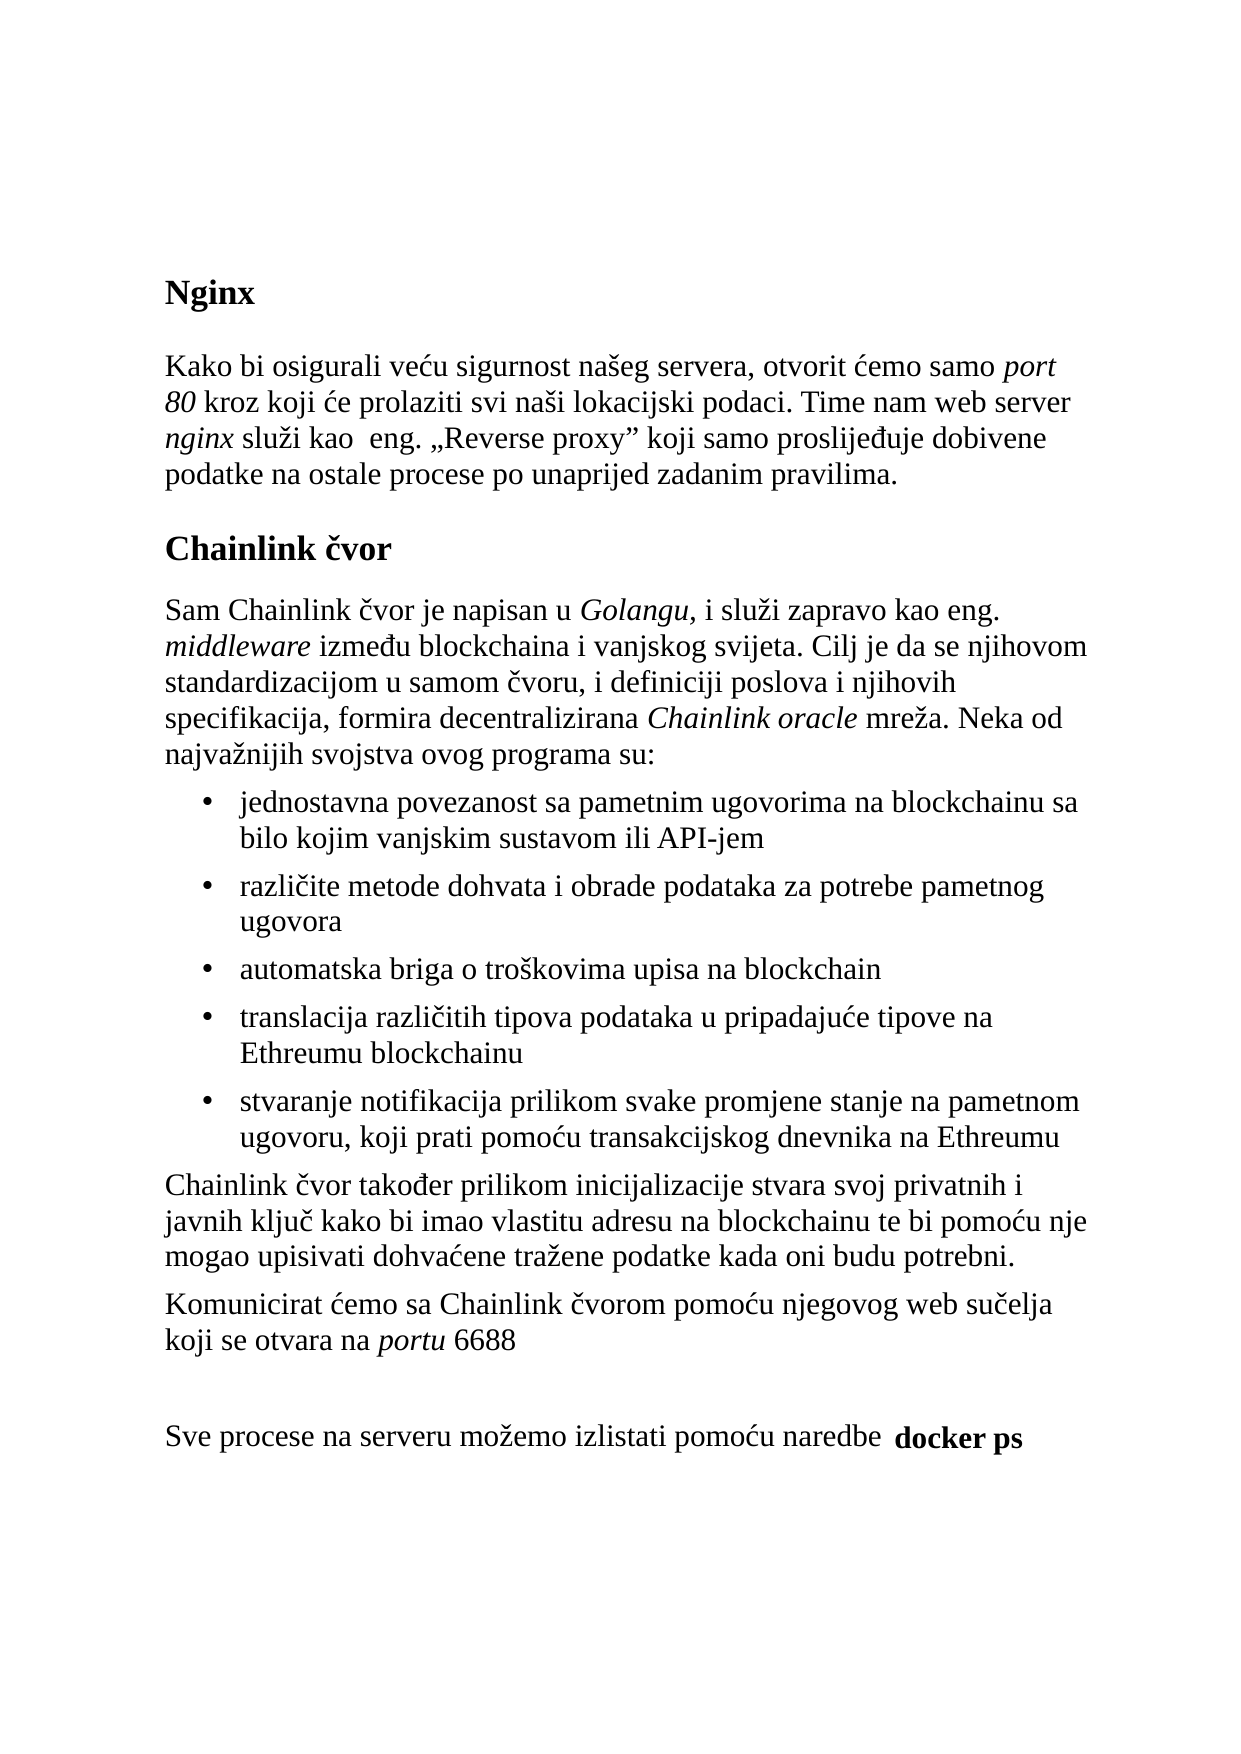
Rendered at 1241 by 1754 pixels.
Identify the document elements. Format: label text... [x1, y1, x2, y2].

list translacija različitih tipova podataka u pripadajuće tipove na Ethreumu blockchainu [202, 998, 1092, 1070]
list različite metode dohvata i obrade podataka za potrebe pametnog ugovora [202, 867, 1092, 939]
list stvaranje notifikacija prilikom svake promjene stanje na pametnom ugovoru, koji prati pomoću transakcijskog dnevnika na Ethreumu [202, 1082, 1092, 1154]
text Sve procese na serveru možemo izlistati pomoću naredbe [164, 1417, 1092, 1453]
text Komunicirat ćemo sa Chainlink čvorom pomoću njegovog web sučelja koji se otvara na portu 6688 [164, 1286, 1092, 1357]
text Kako bi osigurali veću sigurnost našeg servera, otvorit ćemo samo port 80 kroz koji će prolaziti svi naši lokacijski podaci. Time nam web server nginx služi kao eng. „Reverse proxy” koji samo proslijeđuje dobivene podatke na ostale procese po unaprijed zadanim pravilima. [164, 347, 1092, 491]
list jednostavna povezanost sa pametnim ugovorima na blockchainu sa bilo kojim vanjskim sustavom ili API-jem [202, 783, 1092, 855]
text Nginx [164, 271, 1092, 312]
text Chainlink čvor [164, 527, 1092, 568]
text Chainlink čvor također prilikom inicijalizacije stvara svoj privatnih i javnih ključ kako bi imao vlastitu adresu na blockchainu te bi pomoću nje mogao upisivati dohvaćene tražene podatke kada oni budu potrebni. [164, 1166, 1092, 1274]
list automatska briga o troškovima upisa na blockchain [202, 951, 1092, 986]
text Sam Chainlink čvor je napisan u Golangu, i služi zapravo kao eng. middleware između blockchaina i vanjskog svijeta. Cilj je da se njihovom standardizacijom u samom čvoru, i definiciji poslova i njihovih specifikacija, formira decentralizirana Chainlink oracle mreža. Neka od najvažnijih svojstva ovog programa su: [164, 591, 1092, 771]
